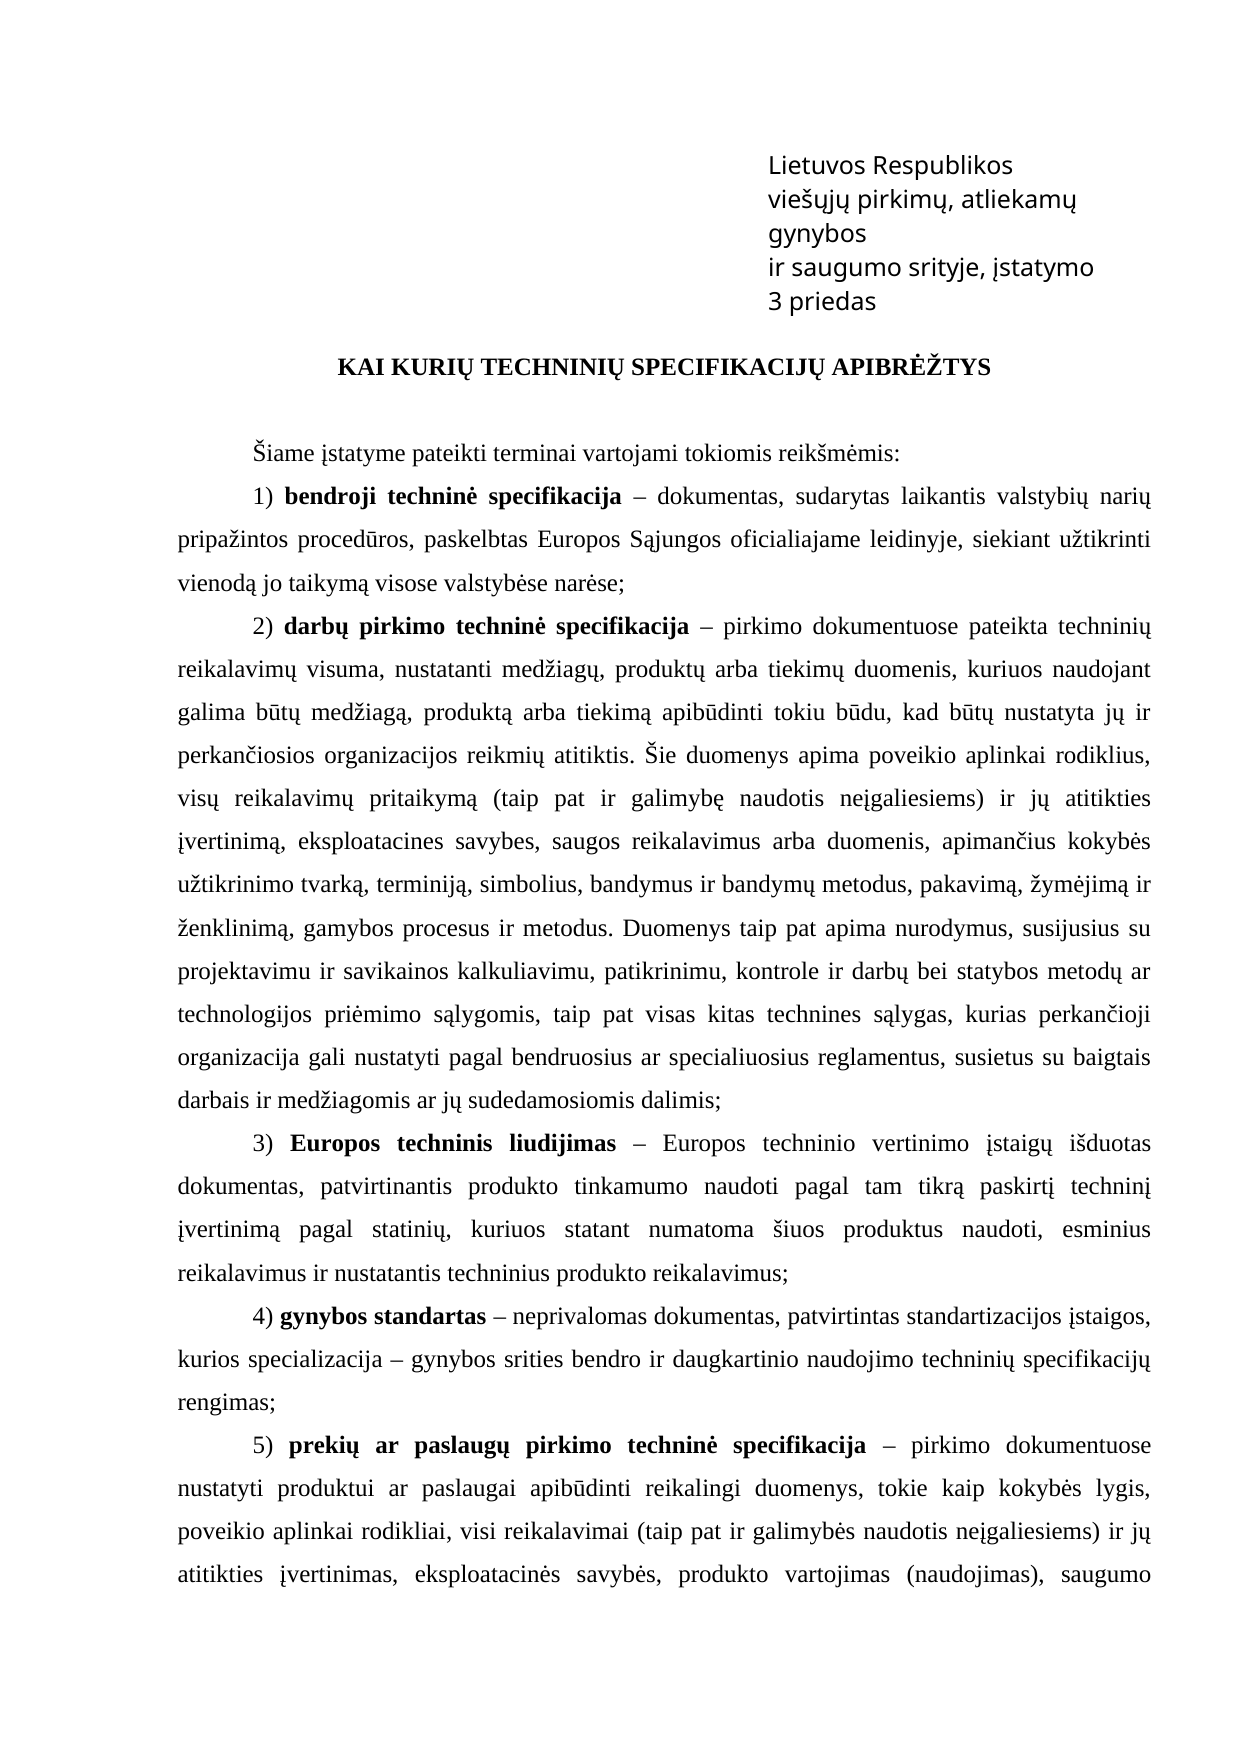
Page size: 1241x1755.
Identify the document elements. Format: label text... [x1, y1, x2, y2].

text Kai kurių techninių specifikacijų apibrėžTYS [177, 352, 1152, 381]
text 3 priedas [768, 284, 1152, 318]
text 2) darbų pirkimo techninė specifikacija – pirkimo dokumentuose pateikta techninių reikalavimų visuma, nustatanti medžiagų, produktų arba tiekimų duomenis, kuriuos naudojant galima būtų medžiagą, produktą arba tiekimą apibūdinti tokiu būdu, kad būtų nustatyta jų ir perkančiosios organizacijos reikmių atitiktis. Šie duomenys apima poveikio aplinkai rodiklius, visų reikalavimų pritaikymą (taip pat ir galimybę naudotis neįgaliesiems) ir jų atitikties įvertinimą, eksploatacines savybes, saugos reikalavimus arba duomenis, apimančius kokybės užtikrinimo tvarką, terminiją, simbolius, bandymus ir bandymų metodus, pakavimą, žymėjimą ir ženklinimą, gamybos procesus ir metodus. Duomenys taip pat apima nurodymus, susijusius su projektavimu ir savikainos kalkuliavimu, patikrinimu, kontrole ir darbų bei statybos metodų ar technologijos priėmimo sąlygomis, taip pat visas kitas technines sąlygas, kurias perkančioji organizacija gali nustatyti pagal bendruosius ar specialiuosius reglamentus, susietus su baigtais darbais ir medžiagomis ar jų sudedamosiomis dalimis; [177, 611, 1152, 1114]
text Šiame įstatyme pateikti terminai vartojami tokiomis reikšmėmis: [177, 438, 1152, 467]
text Lietuvos Respublikos [768, 148, 1152, 182]
text ir saugumo srityje, įstatymo [768, 250, 1152, 284]
text 4) gynybos standartas – neprivalomas dokumentas, patvirtintas standartizacijos įstaigos, kurios specializacija – gynybos srities bendro ir daugkartinio naudojimo techninių specifikacijų rengimas; [177, 1301, 1152, 1416]
text 3) Europos techninis liudijimas – Europos techninio vertinimo įstaigų išduotas dokumentas, patvirtinantis produkto tinkamumo naudoti pagal tam tikrą paskirtį techninį įvertinimą pagal statinių, kuriuos statant numatoma šiuos produktus naudoti, esminius reikalavimus ir nustatantis techninius produkto reikalavimus; [177, 1128, 1152, 1286]
text 5) prekių ar paslaugų pirkimo techninė specifikacija – pirkimo dokumentuose nustatyti produktui ar paslaugai apibūdinti reikalingi duomenys, tokie kaip kokybės lygis, poveikio aplinkai rodikliai, visi reikalavimai (taip pat ir galimybės naudotis neįgaliesiems) ir jų atitikties įvertinimas, eksploatacinės savybės, produkto vartojimas (naudojimas), saugumo [177, 1430, 1152, 1588]
text 1) bendroji techninė specifikacija – dokumentas, sudarytas laikantis valstybių narių pripažintos procedūros, paskelbtas Europos Sąjungos oficialiajame leidinyje, siekiant užtikrinti vienodą jo taikymą visose valstybėse narėse; [177, 481, 1152, 596]
text viešųjų pirkimų, atliekamų gynybos [768, 182, 1152, 250]
